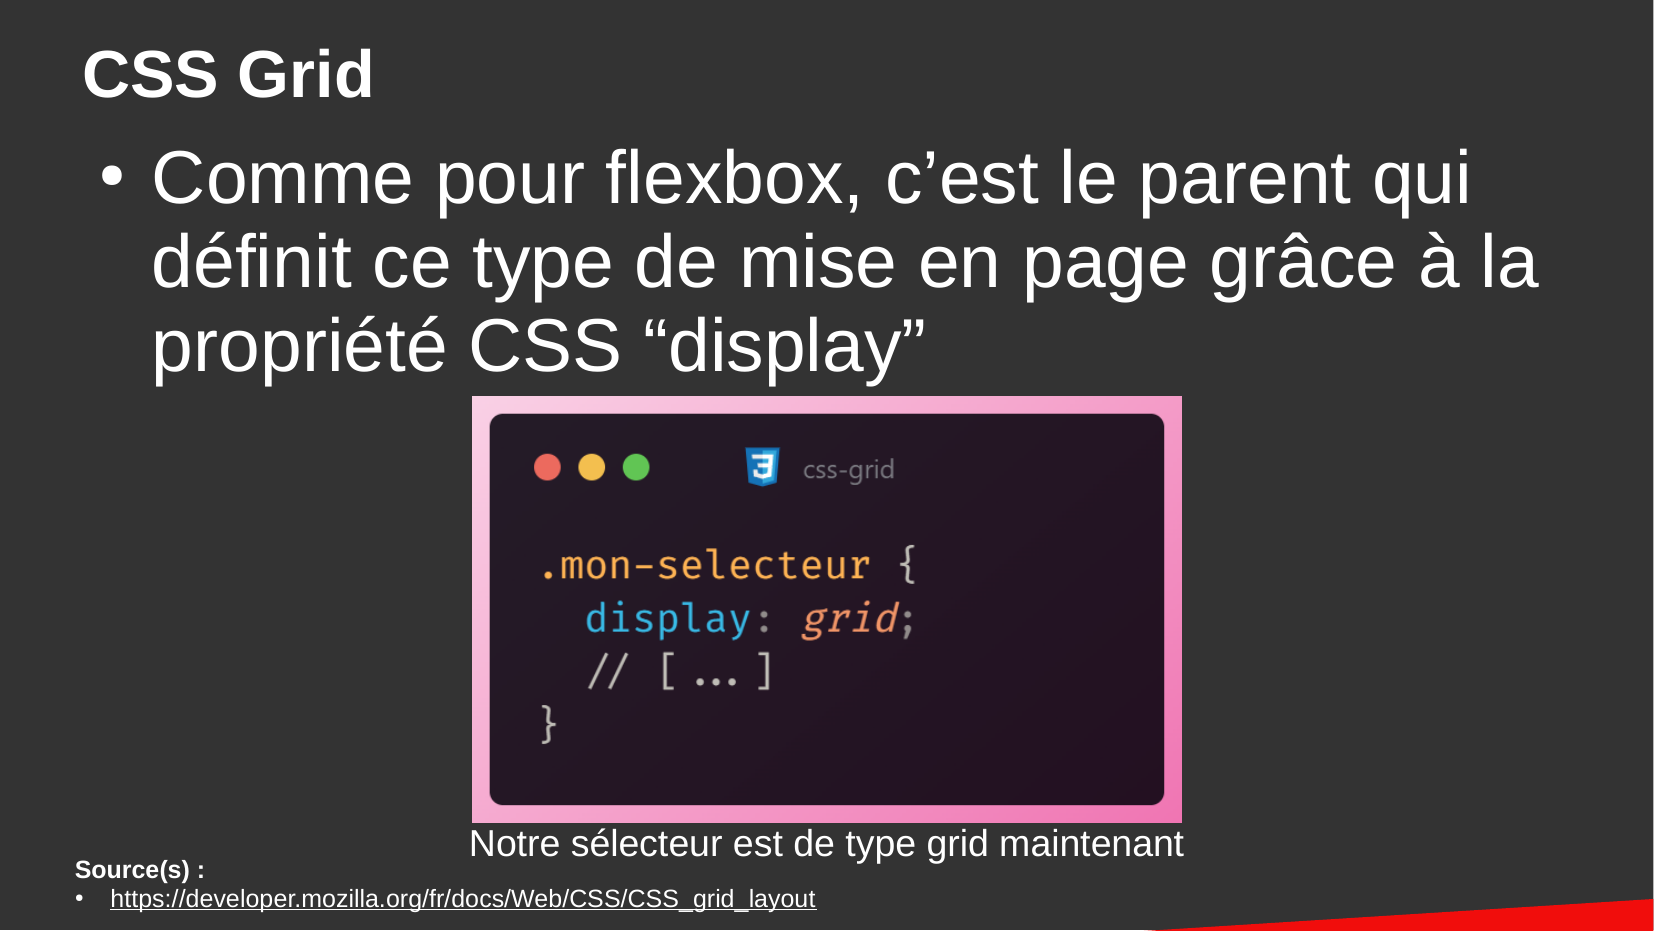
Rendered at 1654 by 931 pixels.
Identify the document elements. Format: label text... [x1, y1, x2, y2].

list Comme pour flexbox, c’est le parent qui définit ce type de mise en page grâce à la propriété CSS “display” [80, 135, 1620, 402]
picture [472, 396, 1182, 814]
text_box [1143, 898, 1654, 931]
text_box Source(s) : https://developer.mozilla.org/fr/docs/Web/CSS/CSS_grid_layout [60, 838, 1546, 920]
text_box Notre sélecteur est de type grid maintenant [348, 814, 1306, 872]
title CSS Grid [82, 37, 1571, 114]
